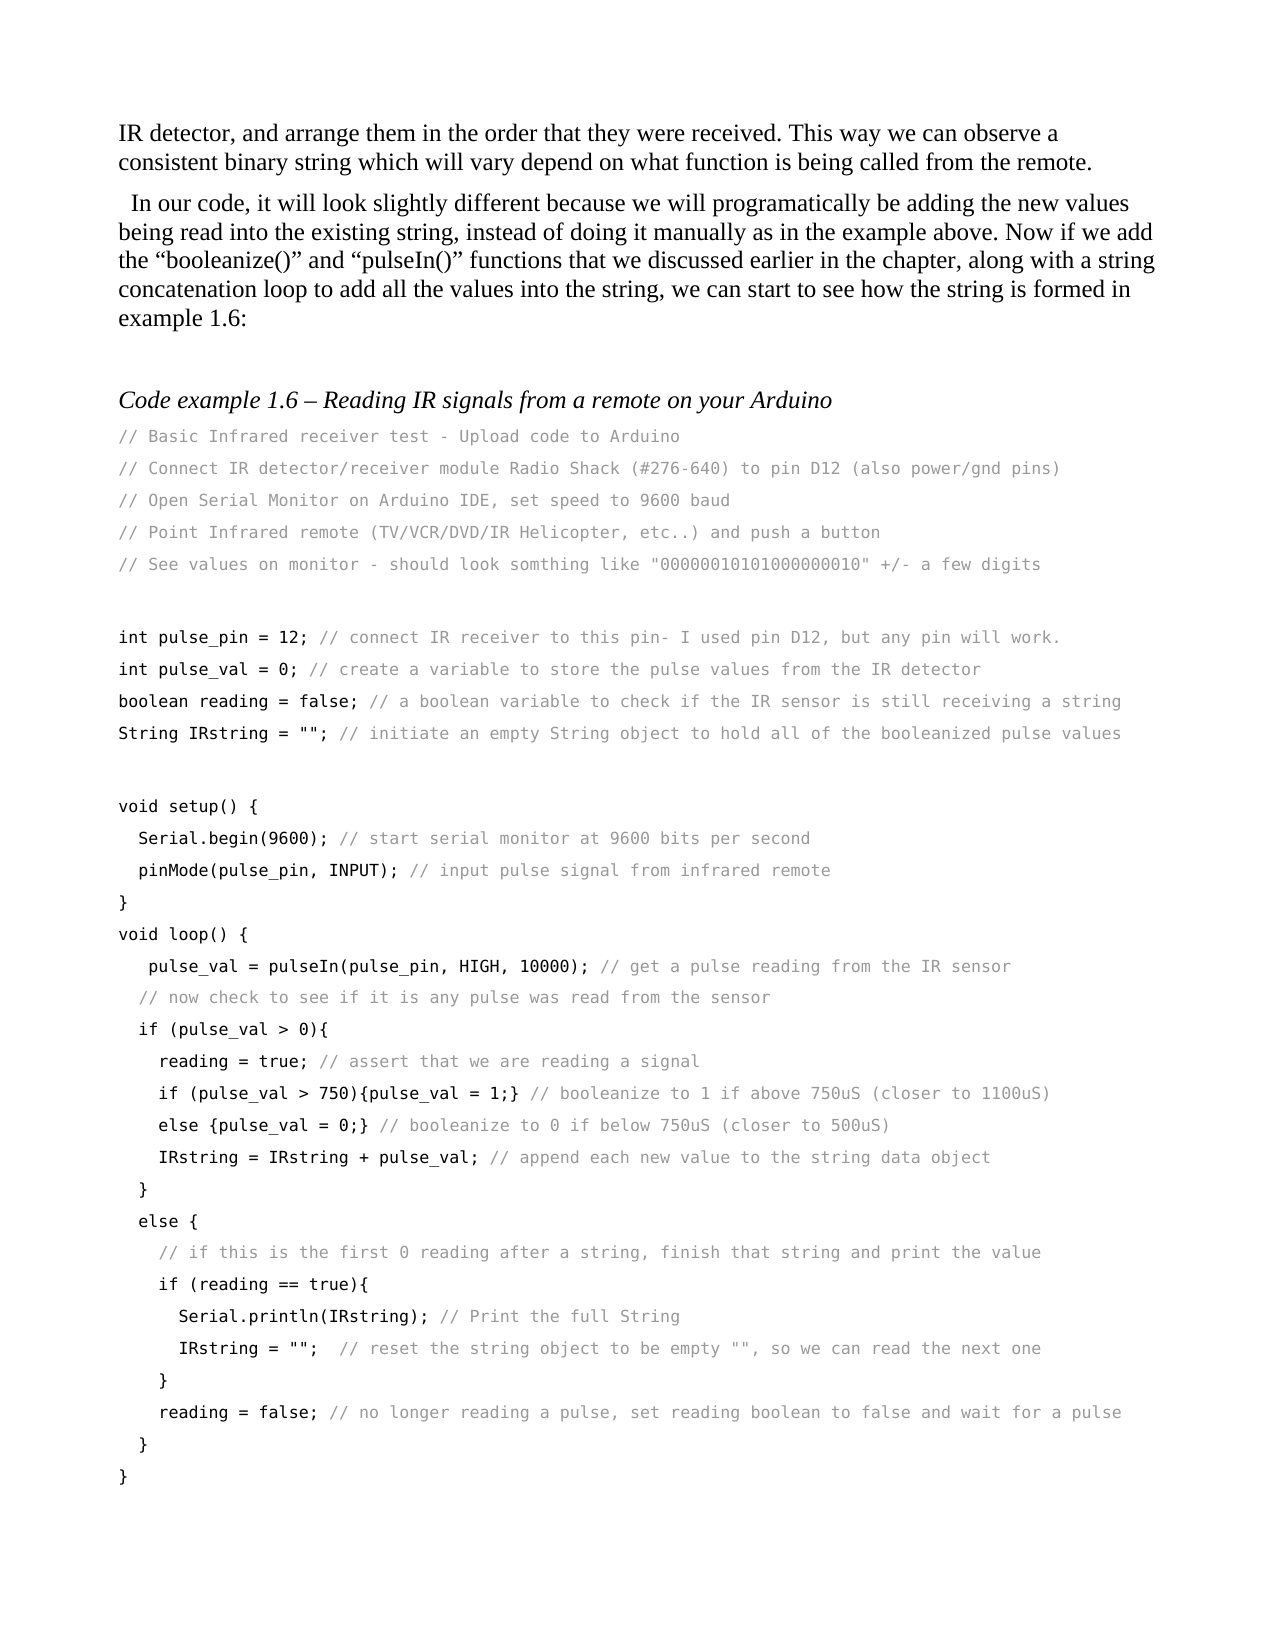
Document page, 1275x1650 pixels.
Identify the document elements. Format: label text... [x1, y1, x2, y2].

text else { [118, 1211, 1157, 1231]
text IR detector, and arrange them in the order that they were received. This way we can observe a consistent binary string which will vary depend on what function is being called from the remote. [118, 118, 1157, 176]
text pulse_val = pulseIn(pulse_pin, HIGH, 10000); // get a pulse reading from the IR sensor [118, 956, 1157, 976]
text } [118, 1434, 1157, 1454]
text IRstring = ""; // reset the string object to be empty "", so we can read the next one [118, 1339, 1157, 1358]
text } [118, 1179, 1157, 1199]
text int pulse_pin = 12; // connect IR receiver to this pin- I used pin D12, but any pin will work. [118, 628, 1157, 647]
text } [118, 1371, 1157, 1390]
text } [118, 1466, 1157, 1486]
text Serial.println(IRstring); // Print the full String [118, 1307, 1157, 1326]
text // Basic Infrared receiver test - Upload code to Arduino [118, 427, 1157, 446]
text IRstring = IRstring + pulse_val; // append each new value to the string data object [118, 1148, 1157, 1167]
text Serial.begin(9600); // start serial monitor at 9600 bits per second [118, 829, 1157, 848]
text boolean reading = false; // a boolean variable to check if the IR sensor is still receiving a string [118, 692, 1157, 711]
text if (reading == true){ [118, 1275, 1157, 1294]
text // if this is the first 0 reading after a string, finish that string and print the value [118, 1243, 1157, 1263]
text reading = false; // no longer reading a pulse, set reading boolean to false and wait for a pulse [118, 1403, 1157, 1422]
text In our code, it will look slightly different because we will programatically be adding the new values being read into the existing string, instead of doing it manually as in the example above. Now if we add the “booleanize()” and “pulseIn()” functions that we discussed earlier in the chapter, along with a string concatenation loop to add all the values into the string, we can start to see how the string is formed in example 1.6: [118, 188, 1157, 332]
text int pulse_val = 0; // create a variable to store the pulse values from the IR detector [118, 660, 1157, 679]
text reading = true; // assert that we are reading a signal [118, 1052, 1157, 1071]
text if (pulse_val > 750){pulse_val = 1;} // booleanize to 1 if above 750uS (closer to 1100uS) [118, 1084, 1157, 1103]
text // See values on monitor - should look somthing like "00000010101000000010" +/- a few digits [118, 554, 1157, 574]
text void setup() { [118, 797, 1157, 816]
text Code example 1.6 – Reading IR signals from a remote on your Arduino [118, 386, 1157, 414]
text } [118, 893, 1157, 912]
text // Connect IR detector/receiver module Radio Shack (#276-640) to pin D12 (also power/gnd pins) [118, 459, 1157, 478]
text // Open Serial Monitor on Arduino IDE, set speed to 9600 baud [118, 491, 1157, 510]
text else {pulse_val = 0;} // booleanize to 0 if below 750uS (closer to 500uS) [118, 1116, 1157, 1135]
text pinMode(pulse_pin, INPUT); // input pulse signal from infrared remote [118, 861, 1157, 880]
text void loop() { [118, 924, 1157, 944]
text // now check to see if it is any pulse was read from the sensor [118, 988, 1157, 1008]
text String IRstring = ""; // initiate an empty String object to hold all of the booleanized pulse values [118, 723, 1157, 743]
text // Point Infrared remote (TV/VCR/DVD/IR Helicopter, etc..) and push a button [118, 522, 1157, 542]
text if (pulse_val > 0){ [118, 1020, 1157, 1039]
